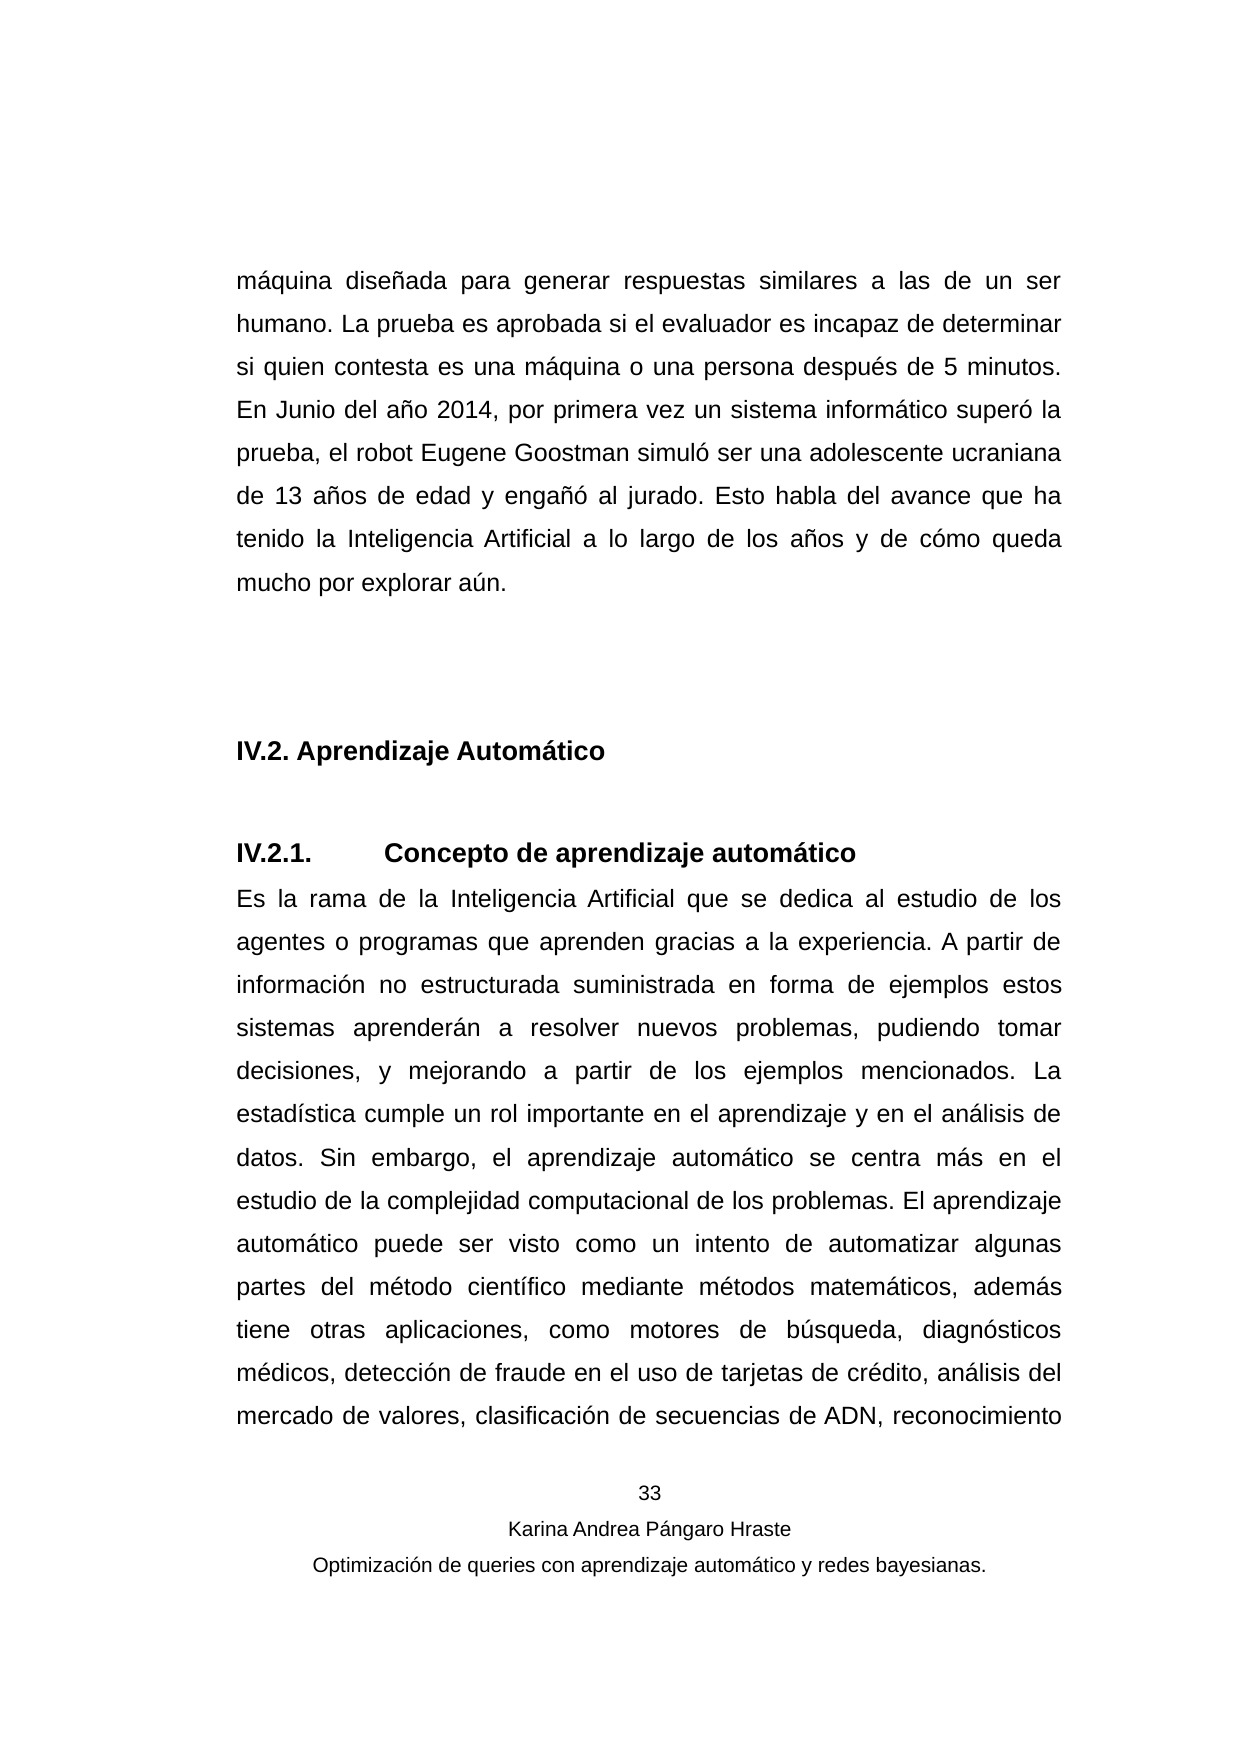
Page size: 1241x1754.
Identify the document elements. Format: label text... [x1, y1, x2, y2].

text máquina diseñada para generar respuestas similares a las de un ser humano. La prueba es aprobada si el evaluador es incapaz de determinar si quien contesta es una máquina o una persona después de 5 minutos. En Junio del año 2014, por primera vez un sistema informático superó la prueba, el robot Eugene Goostman simuló ser una adolescente ucraniana de 13 años de edad y engañó al jurado. Esto habla del avance que ha tenido la Inteligencia Artificial a lo largo de los años y de cómo queda mucho por explorar aún. [236, 266, 1063, 596]
text Es la rama de la Inteligencia Artificial que se dedica al estudio de los agentes o programas que aprenden gracias a la experiencia. A partir de información no estructurada suministrada en forma de ejemplos estos sistemas aprenderán a resolver nuevos problemas, pudiendo tomar decisiones, y mejorando a partir de los ejemplos mencionados. La estadística cumple un rol importante en el aprendizaje y en el análisis de datos. Sin embargo, el aprendizaje automático se centra más en el estudio de la complejidad computacional de los problemas. El aprendizaje automático puede ser visto como un intento de automatizar algunas partes del método científico mediante métodos matemáticos, además tiene otras aplicaciones, como motores de búsqueda, diagnósticos médicos, detección de fraude en el uso de tarjetas de crédito, análisis del mercado de valores, clasificación de secuencias de ADN, reconocimiento [236, 884, 1063, 1430]
subtitle Aprendizaje Automático [236, 734, 1063, 766]
subtitle Concepto de aprendizaje automático [236, 837, 1063, 868]
